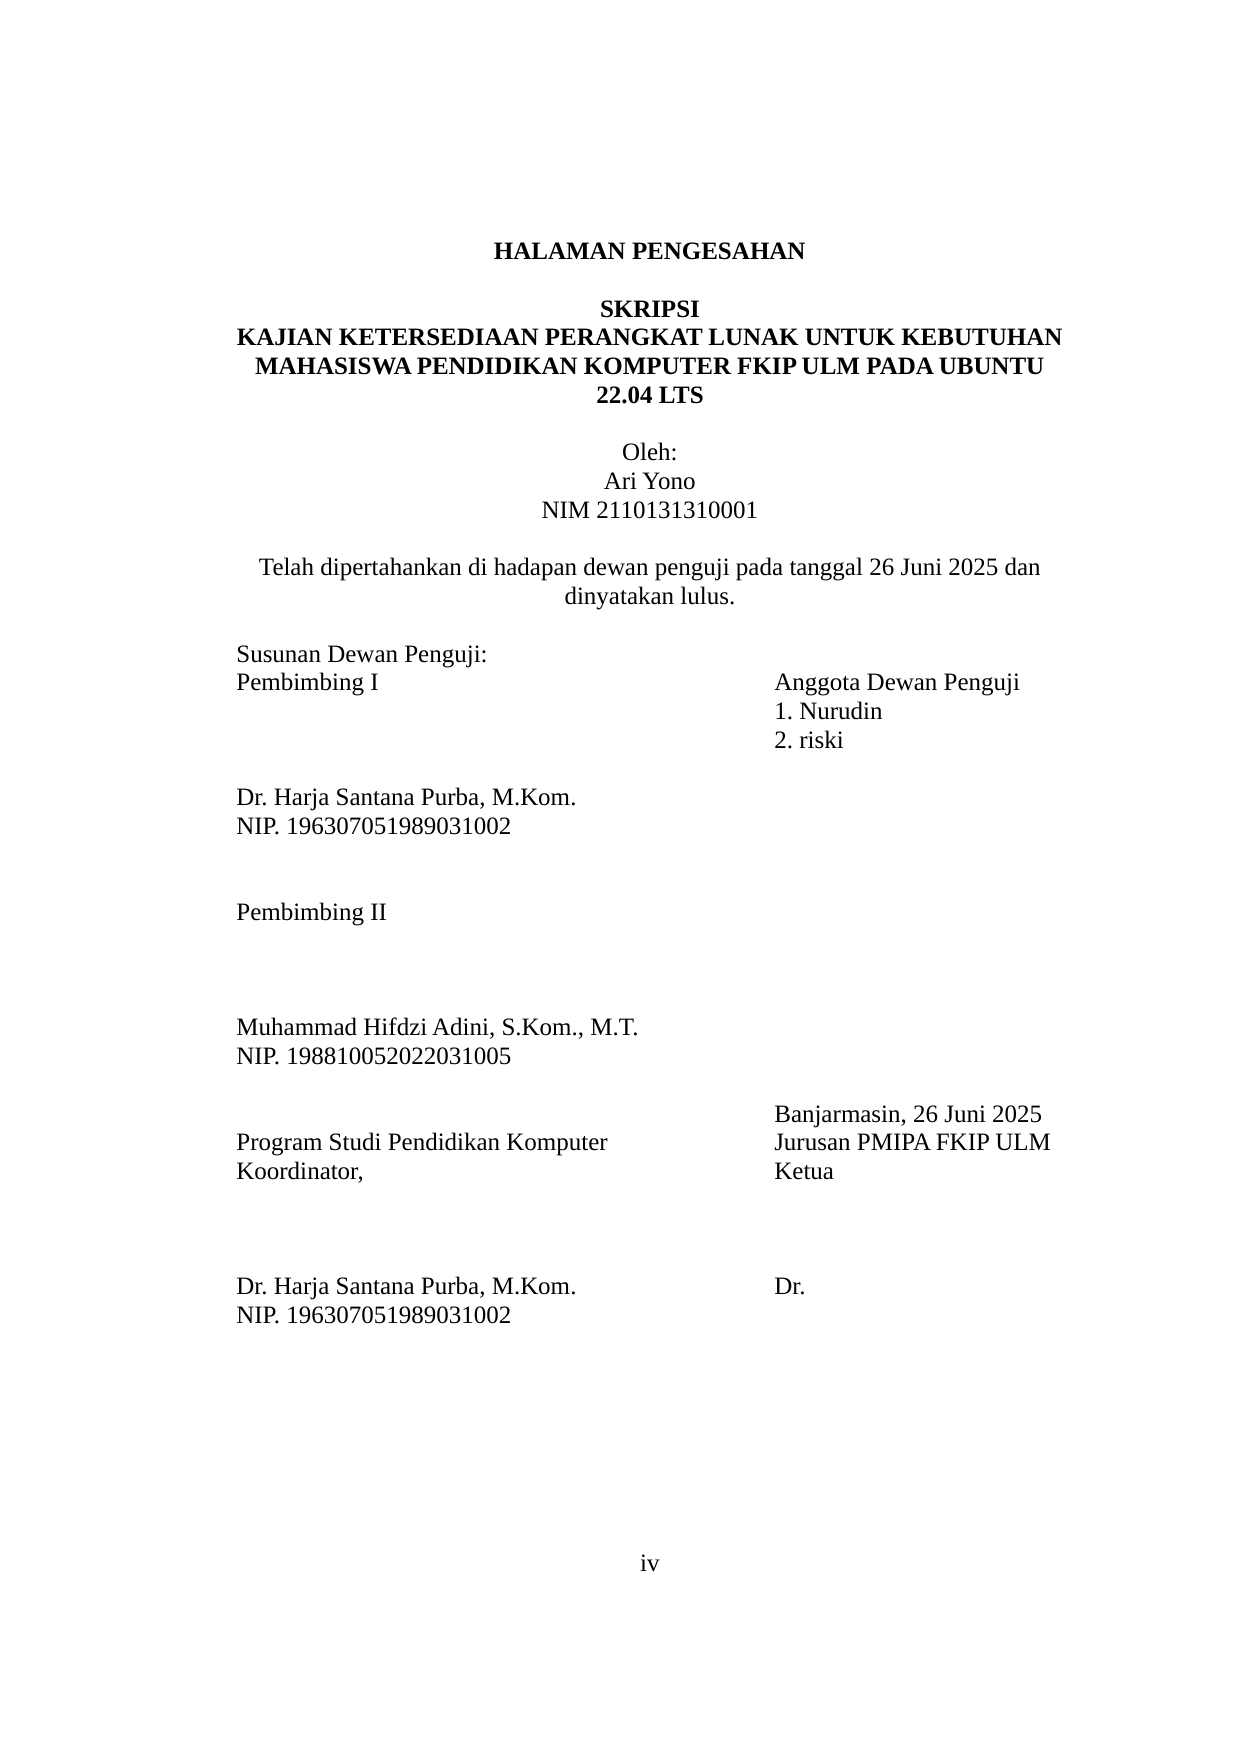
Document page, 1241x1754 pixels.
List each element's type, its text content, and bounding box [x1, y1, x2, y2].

table_cell [774, 1185, 1063, 1214]
table_cell [644, 725, 774, 754]
table_cell [236, 840, 643, 869]
table_cell [774, 1358, 1063, 1386]
table_cell [236, 1099, 643, 1127]
table_cell [774, 1243, 1063, 1271]
table_cell [236, 1243, 643, 1271]
table_cell Muhammad Hifdzi Adini, S.Kom., M.T. [236, 1013, 643, 1041]
table_cell 2. riski [774, 725, 1063, 754]
table_cell [774, 898, 1063, 926]
text Telah dipertahankan di hadapan dewan penguji pada tanggal 26 Juni 2025 dan dinyatakan lulus. [236, 552, 1063, 610]
table_cell [644, 1358, 774, 1386]
table_cell Pembimbing II [236, 898, 643, 926]
table_cell [236, 984, 643, 1012]
table_cell [644, 1128, 774, 1156]
table_cell [644, 811, 774, 840]
table_cell [774, 783, 1063, 811]
subtitle HALAMAN PENGESAHAN [236, 236, 1063, 265]
table_cell [236, 725, 643, 754]
text Oleh: [236, 437, 1063, 466]
table_cell [644, 898, 774, 926]
table_cell [774, 1013, 1063, 1041]
table_header Susunan Dewan Penguji: [236, 639, 643, 667]
table_cell [644, 1214, 774, 1242]
table_cell Koordinator, [236, 1156, 643, 1185]
table_cell [774, 869, 1063, 897]
table_cell [644, 668, 774, 696]
table_cell [774, 1300, 1063, 1329]
table_cell Jurusan PMIPA FKIP ULM [774, 1128, 1063, 1156]
table_cell [644, 840, 774, 869]
text KAJIAN KETERSEDIAAN PERANGKAT LUNAK UNTUK KEBUTUHAN MAHASISWA PENDIDIKAN KOMPUTER FKIP ULM PADA UBUNTU 22.04 LTS [236, 322, 1063, 409]
table_cell [774, 1214, 1063, 1242]
table_cell [774, 840, 1063, 869]
table_cell NIP. 196307051989031002 [236, 1300, 643, 1329]
table_cell [774, 1329, 1063, 1357]
table_cell [774, 811, 1063, 840]
table_cell [644, 1156, 774, 1185]
table_cell [644, 926, 774, 955]
table_cell [236, 1214, 643, 1242]
table_cell [774, 955, 1063, 984]
table_cell [774, 1041, 1063, 1070]
table_cell [774, 926, 1063, 955]
table_cell [236, 1329, 643, 1357]
table_cell [236, 1358, 643, 1386]
table_cell Ketua [774, 1156, 1063, 1185]
table_cell NIP. 198810052022031005 [236, 1041, 643, 1070]
table_cell [644, 955, 774, 984]
table_cell [236, 754, 643, 782]
table_cell [236, 955, 643, 984]
table_cell [774, 984, 1063, 1012]
table_cell Banjarmasin, 26 Juni 2025 [774, 1099, 1063, 1127]
table_cell Dr. Harja Santana Purba, M.Kom. [236, 783, 643, 811]
table_header [774, 639, 1063, 667]
table_cell [644, 1041, 774, 1070]
table_cell Program Studi Pendidikan Komputer [236, 1128, 643, 1156]
table_cell [644, 1243, 774, 1271]
table_cell [644, 783, 774, 811]
table_cell [774, 1070, 1063, 1099]
table_cell [236, 696, 643, 725]
text SKRIPSI [236, 294, 1063, 322]
table_cell Anggota Dewan Penguji [774, 668, 1063, 696]
table_cell [644, 1070, 774, 1099]
table_cell Dr. Harja Santana Purba, M.Kom. [236, 1271, 643, 1300]
table_cell [644, 1329, 774, 1357]
table_cell [644, 1300, 774, 1329]
table_cell Pembimbing I [236, 668, 643, 696]
table_cell [644, 754, 774, 782]
table_cell [236, 1185, 643, 1214]
table_cell [644, 1099, 774, 1127]
table_cell [644, 1013, 774, 1041]
table_cell [644, 984, 774, 1012]
table_cell [644, 869, 774, 897]
table_cell [236, 926, 643, 955]
table_cell [644, 1271, 774, 1300]
table_cell [774, 754, 1063, 782]
table_cell Dr. [774, 1271, 1063, 1300]
table_cell [644, 696, 774, 725]
table_cell 1. Nurudin [774, 696, 1063, 725]
table_cell NIP. 196307051989031002 [236, 811, 643, 840]
table_cell [236, 869, 643, 897]
table_header [644, 639, 774, 667]
table_cell [236, 1070, 643, 1099]
table_cell [644, 1185, 774, 1214]
text Ari Yono [236, 466, 1063, 495]
text NIM 2110131310001 [236, 495, 1063, 524]
